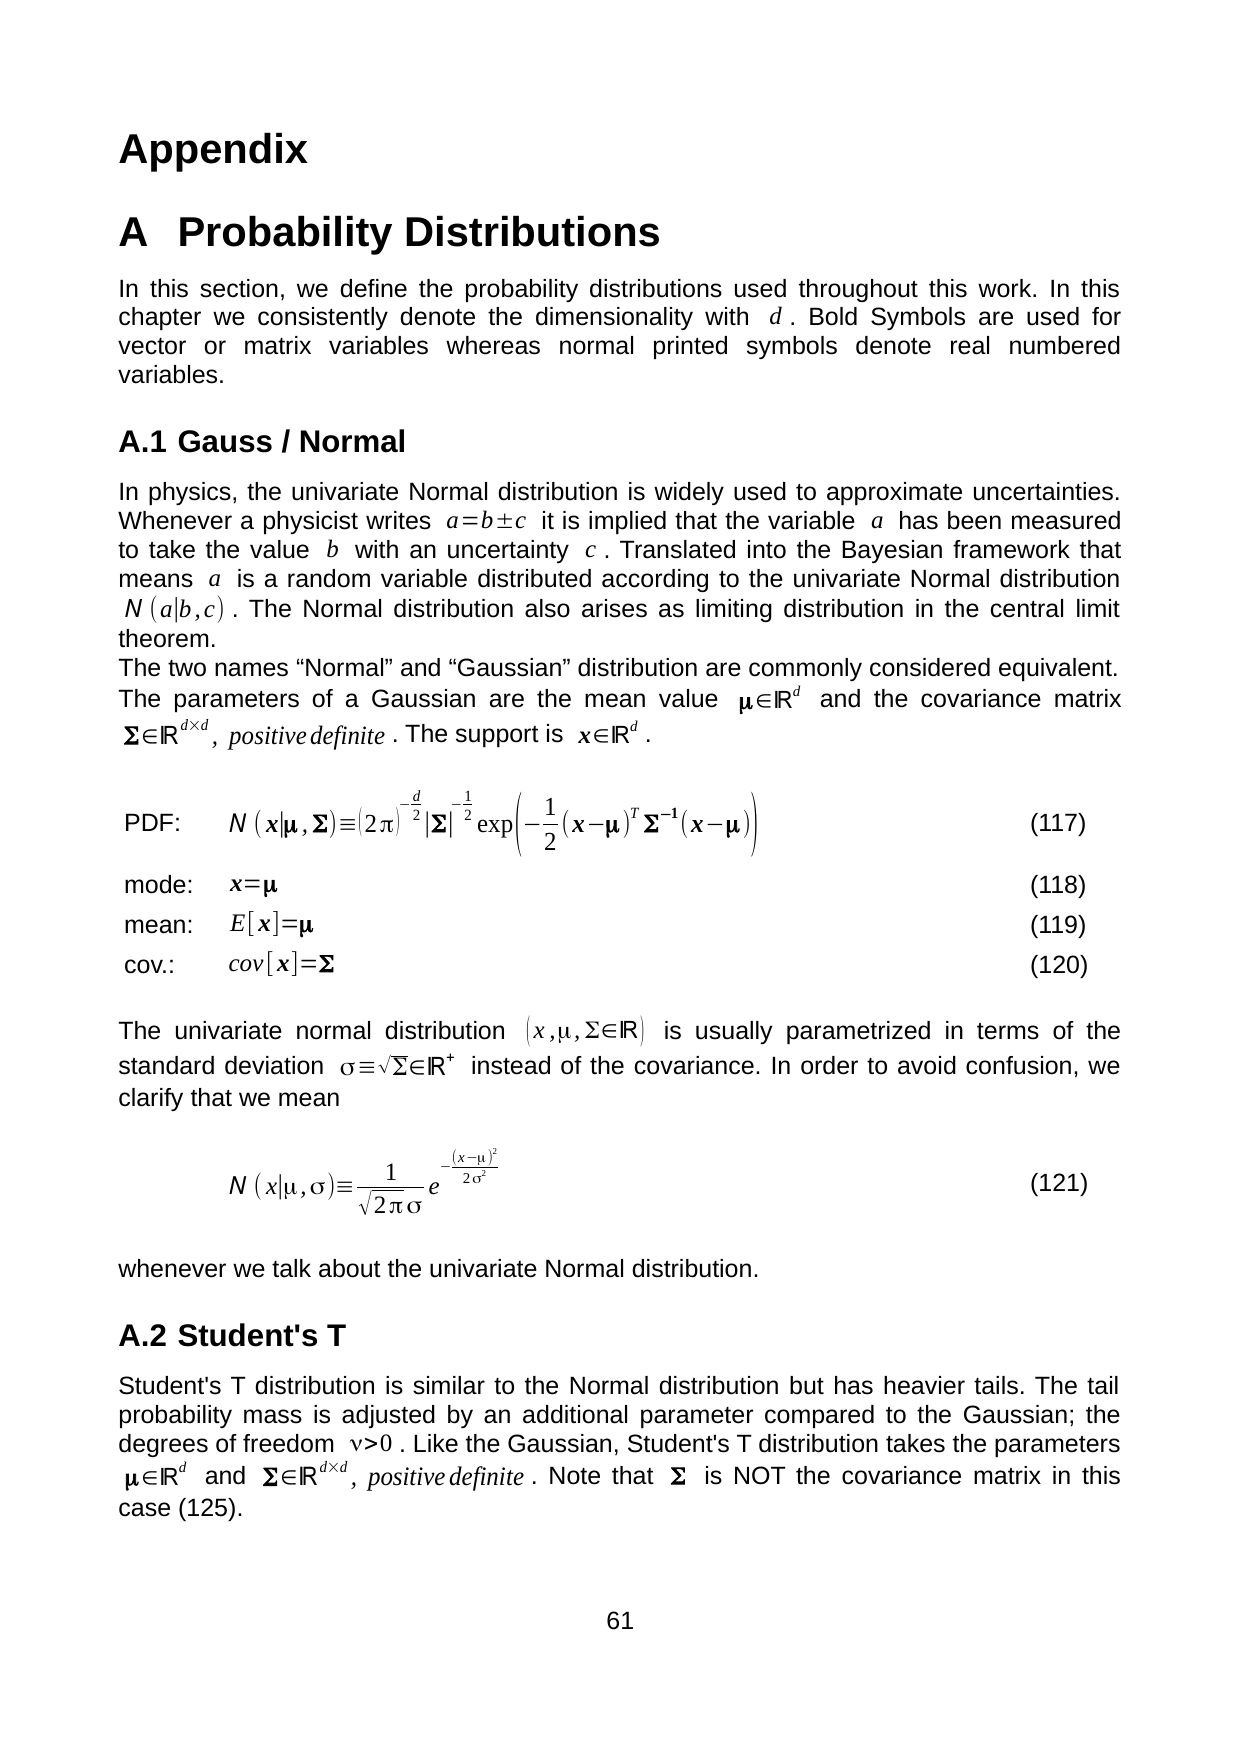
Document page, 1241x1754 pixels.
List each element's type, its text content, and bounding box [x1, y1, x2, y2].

table_header [217, 780, 1024, 864]
table_cell [217, 864, 1024, 904]
table_cell (119) [1024, 904, 1123, 944]
table_header PDF: [118, 780, 217, 864]
title Probability Distributions [118, 208, 1122, 256]
table_cell (120) [1024, 944, 1123, 984]
title Gauss / Normal [118, 423, 1122, 459]
table_header (121) [1024, 1141, 1123, 1225]
text In this section, we define the probability distributions used throughout this work. In this chapter we consistently denote the dimensionality with . Bold Symbols are used for vector or matrix variables whereas normal printed symbols denote real numbered variables. [118, 273, 1122, 388]
text In physics, the univariate Normal distribution is widely used to approximate uncertainties. Whenever a physicist writes it is implied that the variable has been measured to take the value with an uncertainty . Translated into the Bayesian framework that means is a random variable distributed according to the univariate Normal distribution . The Normal distribution also arises as limiting distribution in the central limit theorem. [118, 477, 1122, 653]
text The univariate normal distribution is usually parametrized in terms of the standard deviation instead of the covariance. In order to avoid confusion, we clarify that we mean [118, 1013, 1122, 1112]
table_cell (118) [1024, 864, 1123, 904]
table_header [217, 1141, 1024, 1225]
text whenever we talk about the univariate Normal distribution. [118, 1253, 1122, 1282]
table_header (117) [1024, 780, 1123, 864]
table_cell [217, 944, 1024, 984]
table_cell mean: [118, 904, 217, 944]
table_cell mode: [118, 864, 217, 904]
text The two names “Normal” and “Gaussian” distribution are commonly considered equivalent. [118, 653, 1122, 682]
text The parameters of a Gaussian are the mean value and the covariance matrix . The support is . [118, 682, 1122, 752]
title Student's T [118, 1317, 1122, 1353]
table_header [118, 1141, 217, 1225]
table_cell cov.: [118, 944, 217, 984]
table_cell [217, 904, 1024, 944]
text Student's T distribution is similar to the Normal distribution but has heavier tails. The tail probability mass is adjusted by an additional parameter compared to the Gaussian; the degrees of freedom . Like the Gaussian, Student's T distribution takes the parameters and . Note that is NOT the covariance matrix in this case (125). [118, 1371, 1122, 1522]
